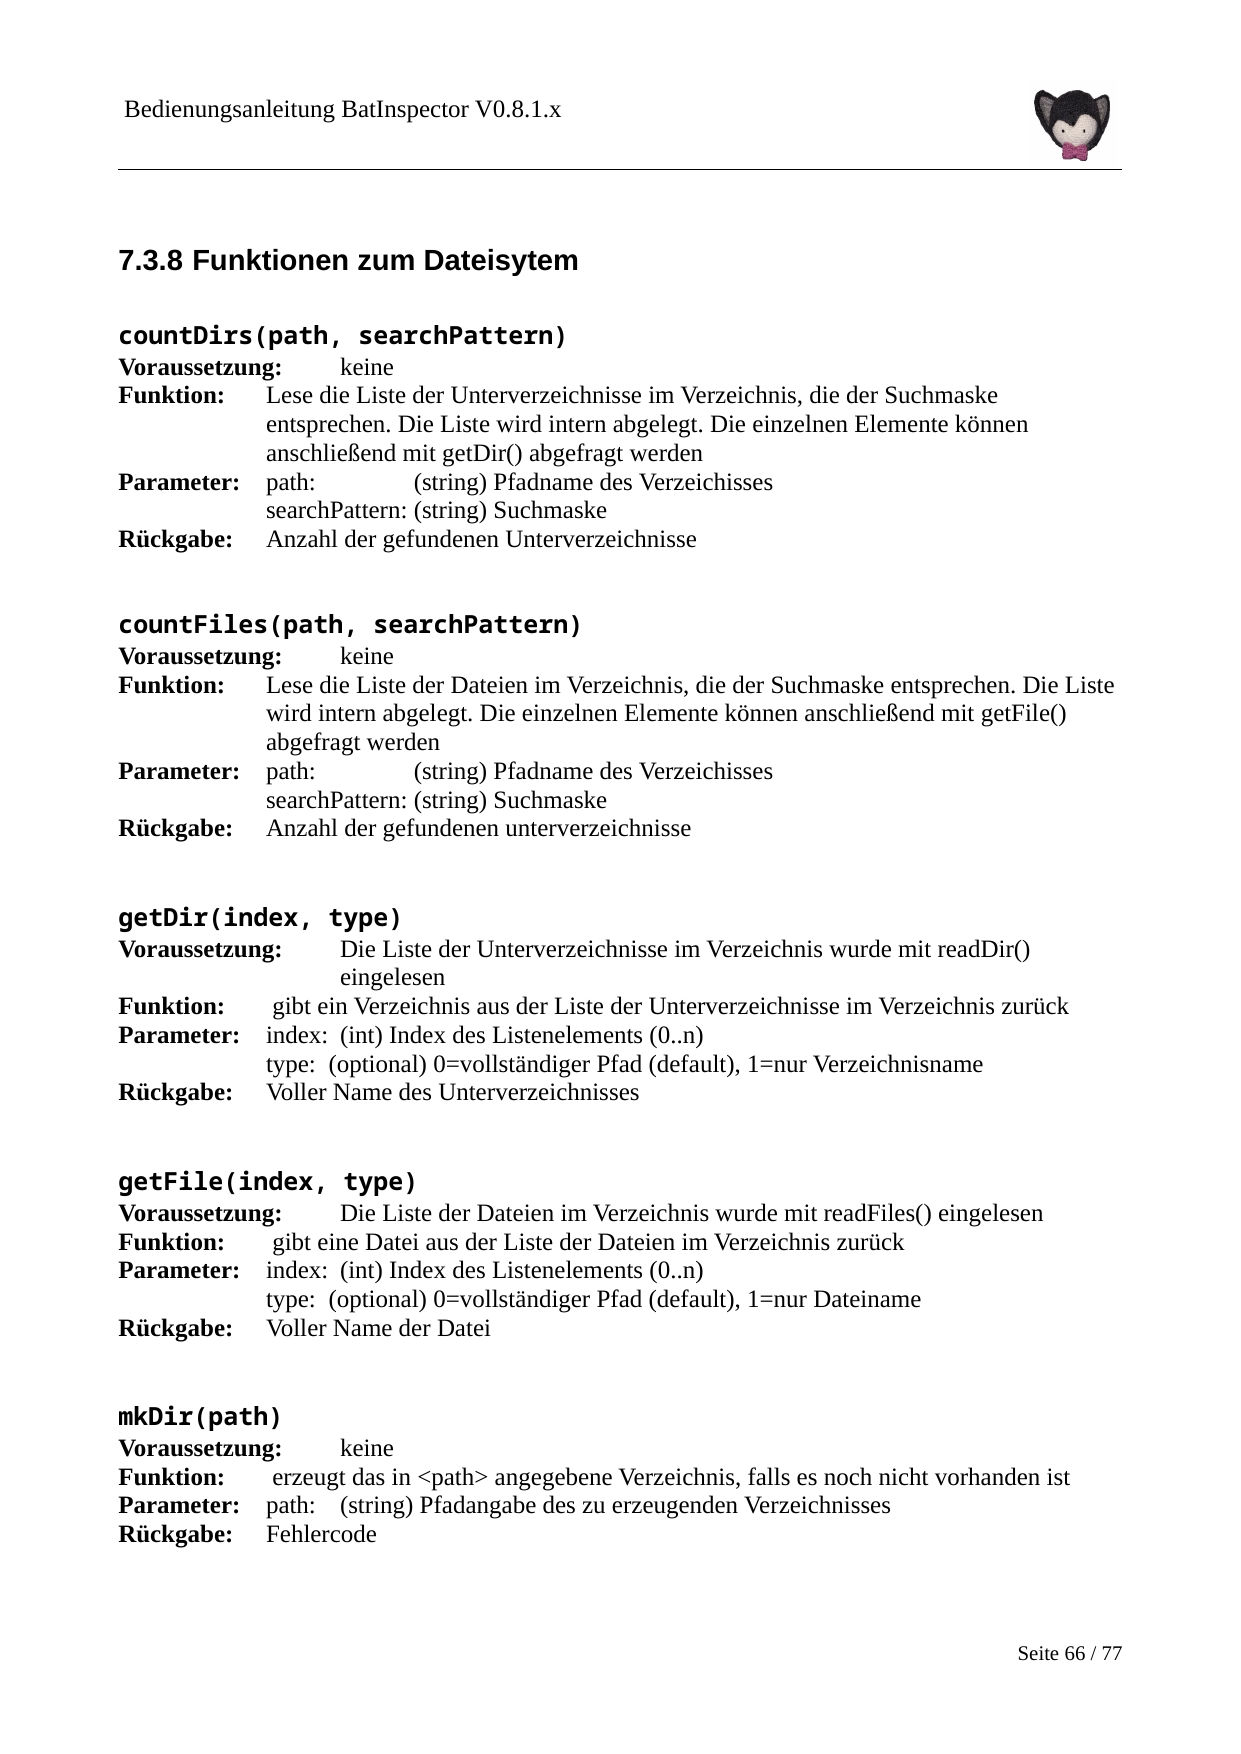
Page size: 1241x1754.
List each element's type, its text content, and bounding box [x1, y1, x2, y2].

text countDirs(path, searchPattern) [118, 318, 1122, 352]
text type: (optional) 0=vollständiger Pfad (default), 1=nur Verzeichnisname [118, 1049, 1122, 1077]
text getFile(index, type) [118, 1164, 1122, 1198]
text Voraussetzung: keine [118, 352, 1122, 380]
text Voraussetzung: keine [118, 641, 1122, 670]
text getDir(index, type) [118, 900, 1122, 934]
text Funktion: erzeugt das in <path> angegebene Verzeichnis, falls es noch nicht vorhanden ist [118, 1462, 1122, 1491]
text Funktion: gibt eine Datei aus der Liste der Dateien im Verzeichnis zurück [118, 1227, 1122, 1255]
text mkDir(path) [118, 1399, 1122, 1433]
text Voraussetzung: Die Liste der Dateien im Verzeichnis wurde mit readFiles() eingelesen [118, 1198, 1122, 1227]
text Voraussetzung: Die Liste der Unterverzeichnisse im Verzeichnis wurde mit readDir() eingelesen [118, 934, 1122, 991]
text Parameter: path: (string) Pfadname des Verzeichisses searchPattern: (string) Suchmaske [118, 467, 1122, 524]
text Funktion: gibt ein Verzeichnis aus der Liste der Unterverzeichnisse im Verzeichnis zurück [118, 991, 1122, 1020]
text Rückgabe: Anzahl der gefundenen Unterverzeichnisse [118, 524, 1122, 553]
text Rückgabe: Voller Name des Unterverzeichnisses [118, 1077, 1122, 1106]
subtitle Funktionen zum Dateisytem [118, 243, 1122, 276]
text Rückgabe: Anzahl der gefundenen unterverzeichnisse [118, 813, 1122, 842]
picture [1030, 80, 1119, 169]
text Voraussetzung: keine [118, 1433, 1122, 1462]
text Funktion: Lese die Liste der Unterverzeichnisse im Verzeichnis, die der Suchmaske entsprechen. Die Liste wird intern abgelegt. Die einzelnen Elemente können anschließend mit getDir() abgefragt werden [118, 380, 1122, 467]
text Rückgabe: Fehlercode [118, 1519, 1122, 1548]
text type: (optional) 0=vollständiger Pfad (default), 1=nur Dateiname [118, 1284, 1122, 1313]
text countFiles(path, searchPattern) [118, 607, 1122, 641]
text Parameter: path: (string) Pfadangabe des zu erzeugenden Verzeichnisses [118, 1491, 1122, 1519]
text Funktion: Lese die Liste der Dateien im Verzeichnis, die der Suchmaske entsprechen. Die Liste wird intern abgelegt. Die einzelnen Elemente können anschließend mit getFile() abgefragt werden [118, 670, 1122, 756]
text Rückgabe: Voller Name der Datei [118, 1313, 1122, 1342]
text Parameter: index: (int) Index des Listenelements (0..n) [118, 1255, 1122, 1284]
text Parameter: path: (string) Pfadname des Verzeichisses searchPattern: (string) Suchmaske [118, 756, 1122, 813]
text Parameter: index: (int) Index des Listenelements (0..n) [118, 1020, 1122, 1049]
